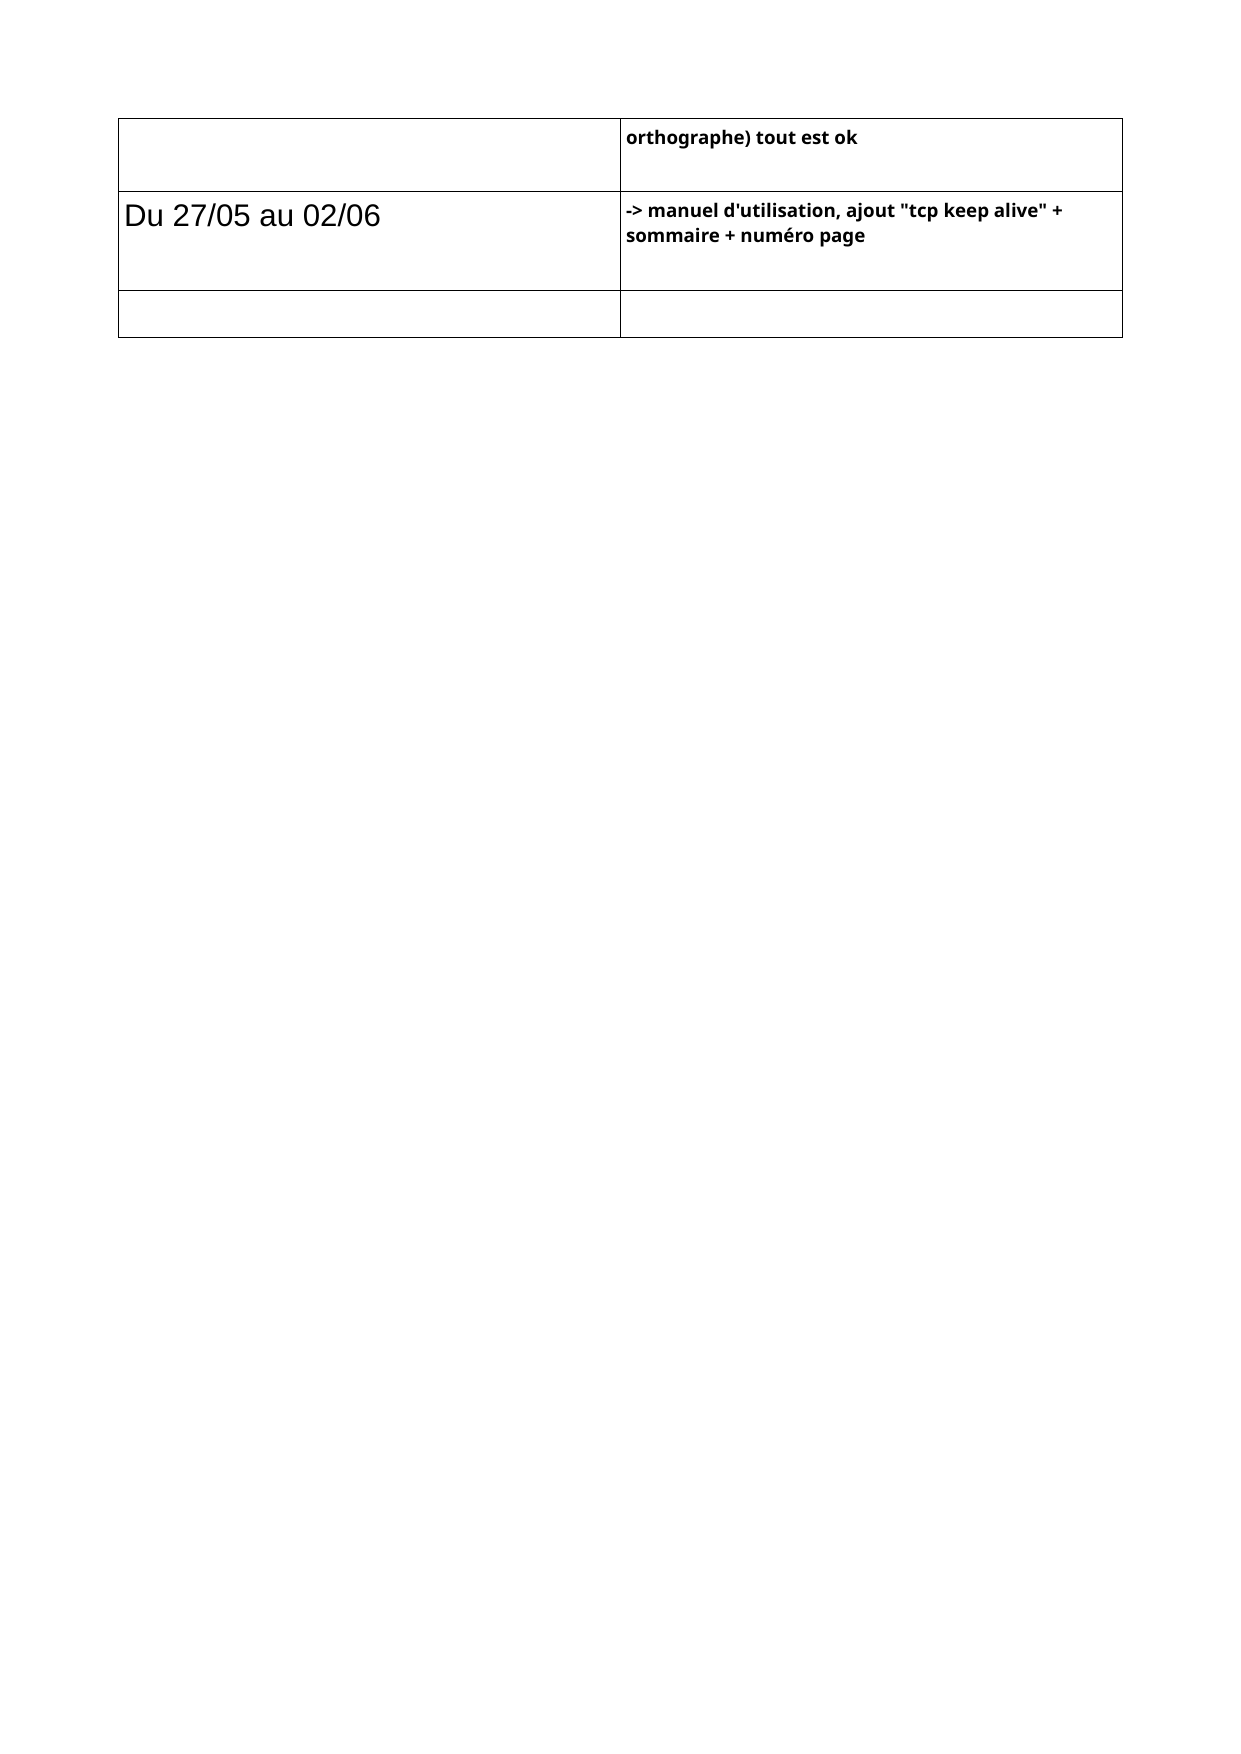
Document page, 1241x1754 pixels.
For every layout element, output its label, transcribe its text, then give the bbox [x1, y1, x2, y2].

table_cell [621, 291, 1122, 337]
table_cell orthographe) tout est ok [621, 119, 1122, 191]
table_cell Du 27/05 au 02/06 [119, 192, 620, 290]
table_cell [119, 119, 620, 191]
table_cell [119, 291, 620, 337]
table_cell -> manuel d'utilisation, ajout "tcp keep alive" + sommaire + numéro page [621, 192, 1122, 290]
